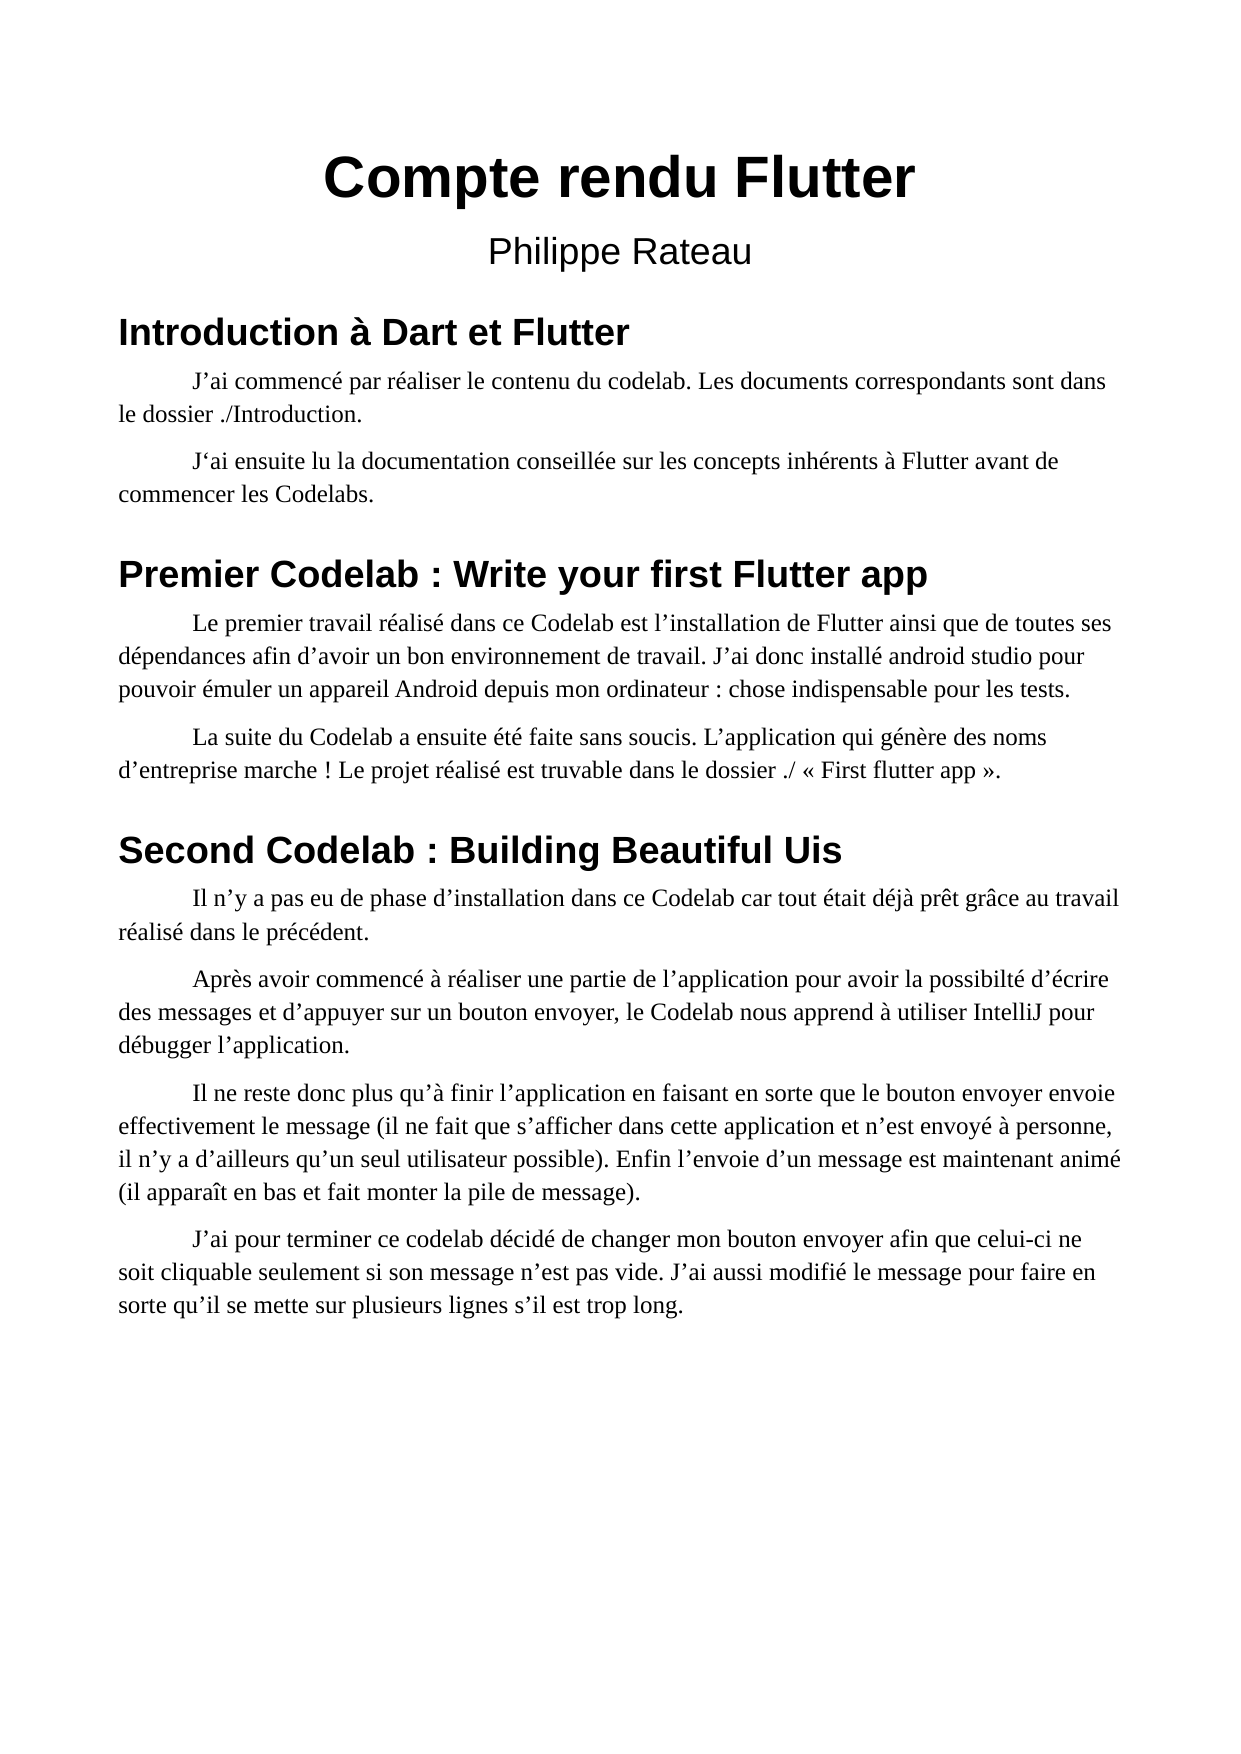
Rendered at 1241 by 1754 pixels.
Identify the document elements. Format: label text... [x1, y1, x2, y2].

text J’ai pour terminer ce codelab décidé de changer mon bouton envoyer afin que celui-ci ne soit cliquable seulement si son message n’est pas vide. J’ai aussi modifié le message pour faire en sorte qu’il se mette sur plusieurs lignes s’il est trop long. [118, 1224, 1122, 1319]
subtitle Introduction à Dart et Flutter [118, 309, 1122, 353]
text Il n’y a pas eu de phase d’installation dans ce Codelab car tout était déjà prêt grâce au travail réalisé dans le précédent. [118, 883, 1122, 945]
subtitle Second Codelab : Building Beautiful Uis [118, 827, 1122, 871]
title Compte rendu Flutter [118, 143, 1122, 210]
text Le premier travail réalisé dans ce Codelab est l’installation de Flutter ainsi que de toutes ses dépendances afin d’avoir un bon environnement de travail. J’ai donc installé android studio pour pouvoir émuler un appareil Android depuis mon ordinateur : chose indispensable pour les tests. [118, 608, 1122, 703]
subtitle Premier Codelab : Write your first Flutter app [118, 552, 1122, 596]
text J‘ai ensuite lu la documentation conseillée sur les concepts inhérents à Flutter avant de commencer les Codelabs. [118, 446, 1122, 508]
text Après avoir commencé à réaliser une partie de l’application pour avoir la possibilté d’écrire des messages et d’appuyer sur un bouton envoyer, le Codelab nous apprend à utiliser IntelliJ pour débugger l’application. [118, 964, 1122, 1059]
text J’ai commencé par réaliser le contenu du codelab. Les documents correspondants sont dans le dossier ./Introduction. [118, 366, 1122, 427]
text La suite du Codelab a ensuite été faite sans soucis. L’application qui génère des noms d’entreprise marche ! Le projet réalisé est truvable dans le dossier ./ « First flutter app ». [118, 722, 1122, 783]
text Il ne reste donc plus qu’à finir l’application en faisant en sorte que le bouton envoyer envoie effectivement le message (il ne fait que s’afficher dans cette application et n’est envoyé à personne, il n’y a d’ailleurs qu’un seul utilisateur possible). Enfin l’envoie d’un message est maintenant animé (il apparaît en bas et fait monter la pile de message). [118, 1078, 1122, 1206]
subtitle Philippe Rateau [118, 229, 1122, 272]
